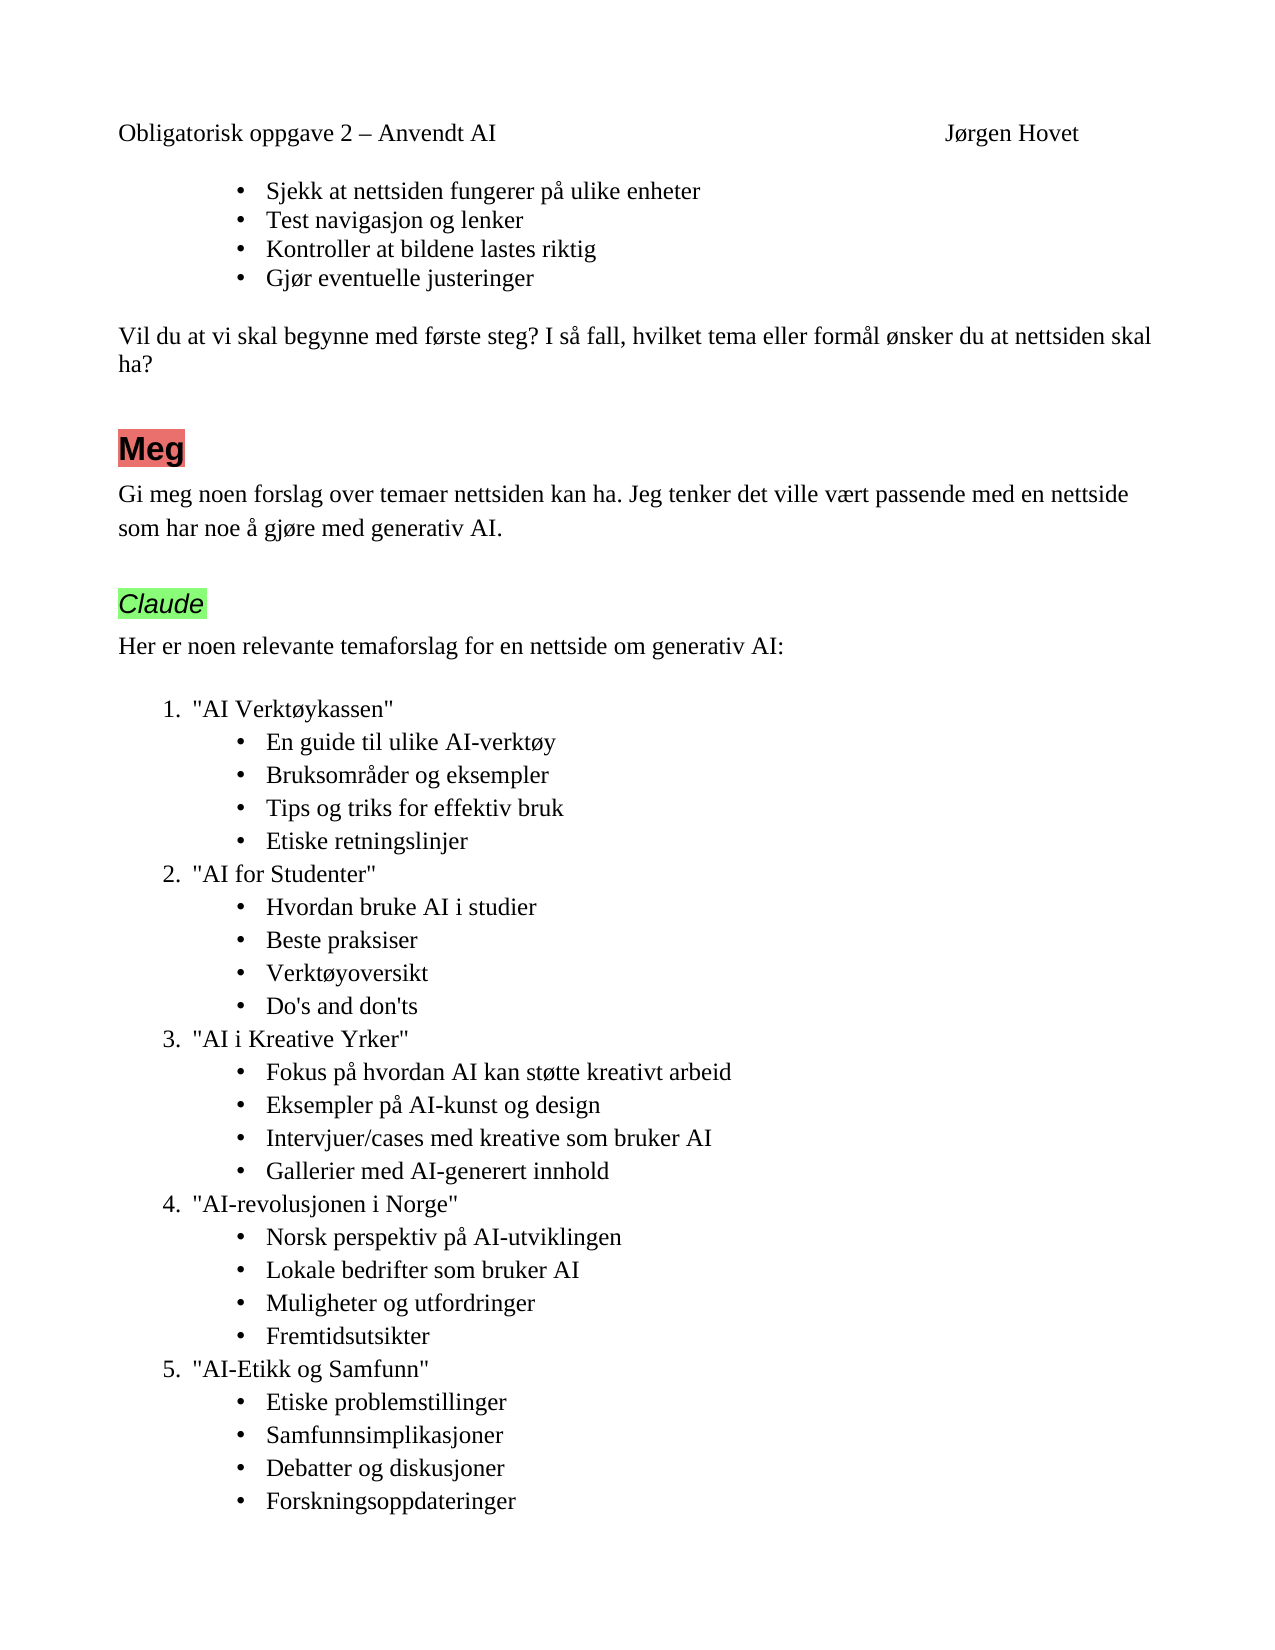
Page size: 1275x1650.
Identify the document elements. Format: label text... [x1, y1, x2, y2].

list Muligheter og utfordringer [236, 1288, 1157, 1317]
list Test navigasjon og lenker [236, 205, 1157, 234]
list Lokale bedrifter som bruker AI [236, 1255, 1157, 1284]
text Her er noen relevante temaforslag for en nettside om generativ AI: [118, 631, 1157, 660]
list Tips og triks for effektiv bruk [236, 793, 1157, 822]
subtitle Meg [118, 429, 1157, 467]
list Verktøyoversikt [236, 958, 1157, 987]
list "AI-revolusjonen i Norge" [162, 1189, 1157, 1218]
list Gallerier med AI-generert innhold [236, 1156, 1157, 1185]
list "AI i Kreative Yrker" [162, 1024, 1157, 1053]
text Gi meg noen forslag over temaer nettsiden kan ha. Jeg tenker det ville vært passende med en nettside som har noe å gjøre med generativ AI. [118, 479, 1157, 541]
list Kontroller at bildene lastes riktig [236, 234, 1157, 263]
list Samfunnsimplikasjoner [236, 1420, 1157, 1449]
list Hvordan bruke AI i studier [236, 892, 1157, 921]
subtitle Claude [118, 588, 1157, 619]
list Etiske problemstillinger [236, 1387, 1157, 1416]
list Debatter og diskusjoner [236, 1453, 1157, 1482]
list Forskningsoppdateringer [236, 1486, 1157, 1515]
list Fremtidsutsikter [236, 1321, 1157, 1350]
list Bruksområder og eksempler [236, 760, 1157, 789]
list En guide til ulike AI-verktøy [236, 727, 1157, 756]
list Beste praksiser [236, 925, 1157, 954]
list Gjør eventuelle justeringer [236, 263, 1157, 291]
list Intervjuer/cases med kreative som bruker AI [236, 1123, 1157, 1152]
list "AI-Etikk og Samfunn" [162, 1354, 1157, 1383]
list "AI Verktøykassen" [162, 694, 1157, 723]
list Do's and don'ts [236, 991, 1157, 1020]
list Sjekk at nettsiden fungerer på ulike enheter [236, 176, 1157, 205]
text Vil du at vi skal begynne med første steg? I så fall, hvilket tema eller formål ønsker du at nettsiden skal ha? [118, 321, 1157, 378]
list Norsk perspektiv på AI-utviklingen [236, 1222, 1157, 1251]
list "AI for Studenter" [162, 859, 1157, 888]
list Eksempler på AI-kunst og design [236, 1090, 1157, 1119]
list Etiske retningslinjer [236, 826, 1157, 855]
list Fokus på hvordan AI kan støtte kreativt arbeid [236, 1057, 1157, 1086]
